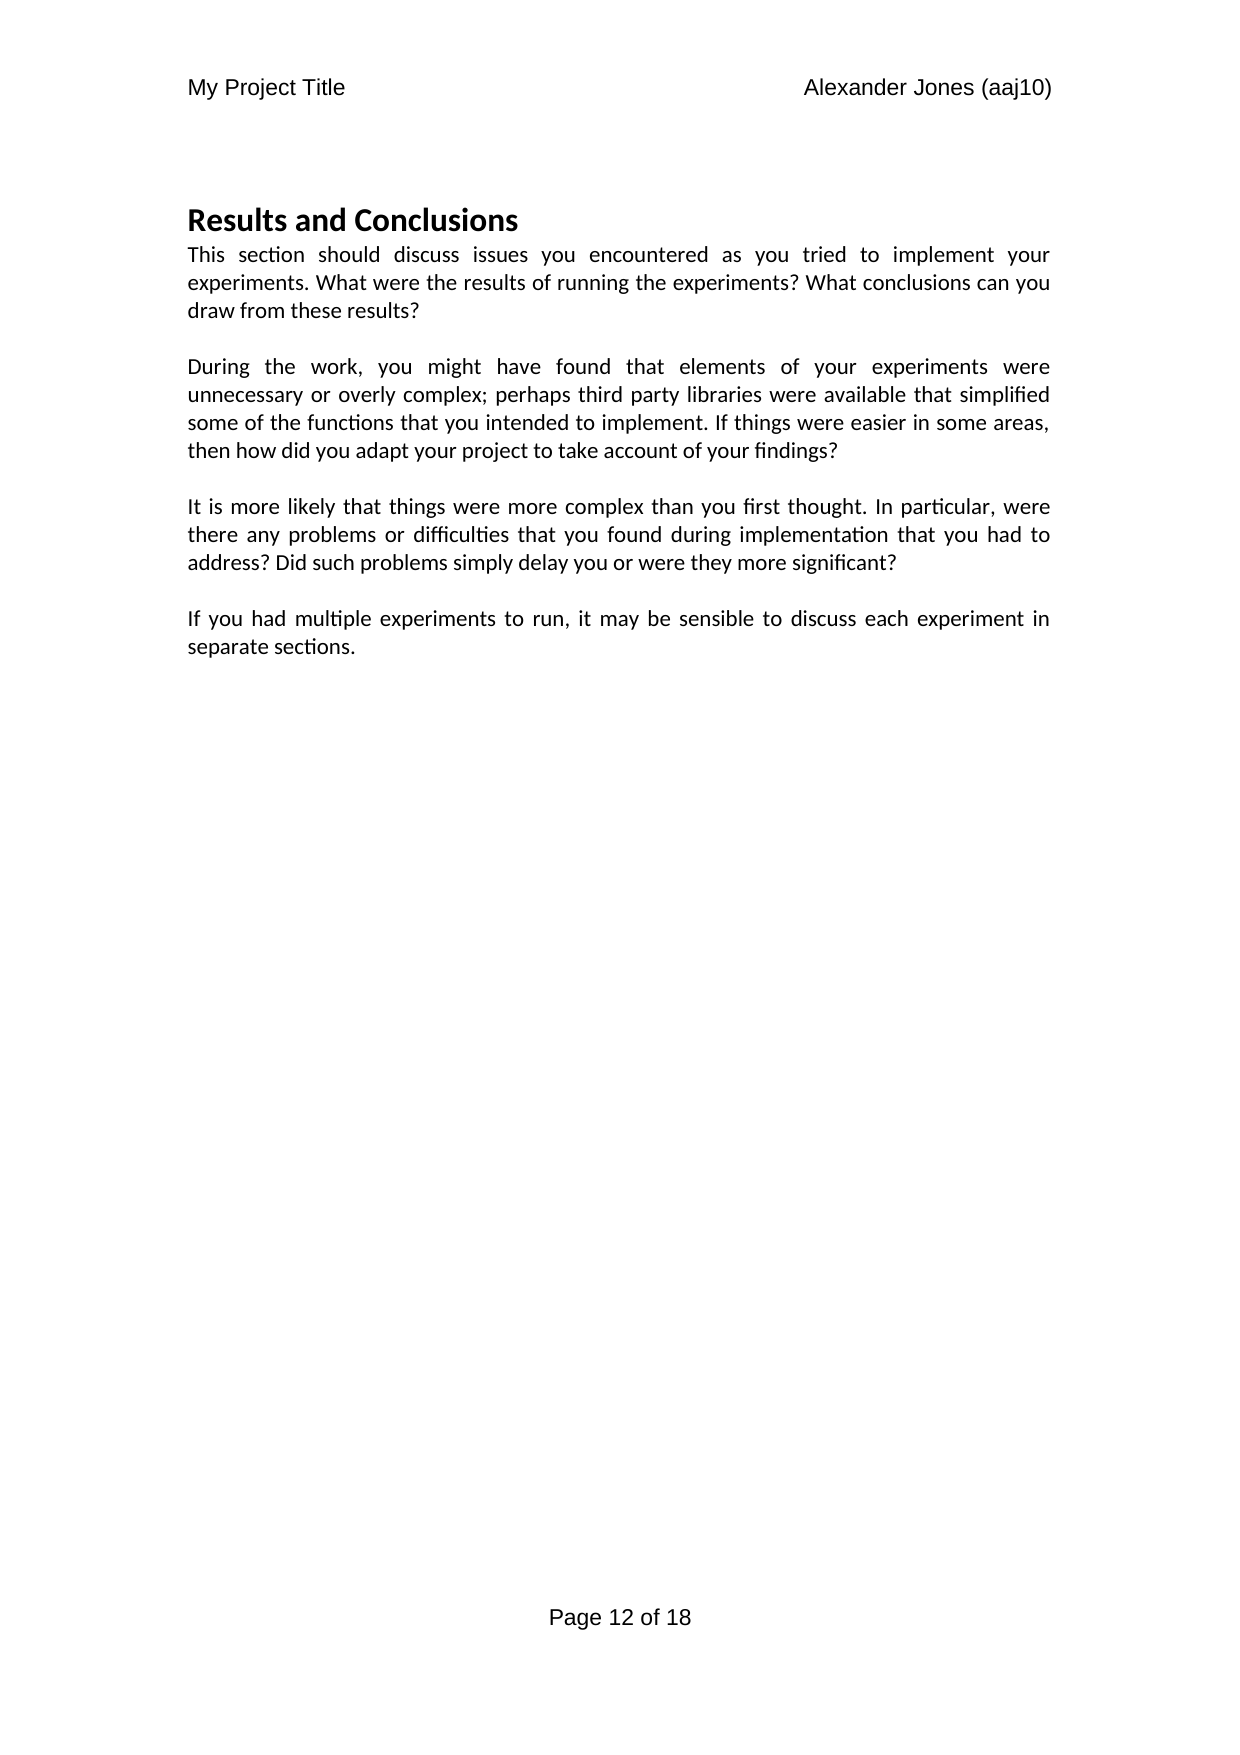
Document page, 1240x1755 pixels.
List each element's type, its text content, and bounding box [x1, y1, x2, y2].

text This section should discuss issues you encountered as you tried to implement your experiments. What were the results of running the experiments? What conclusions can you draw from these results? [187, 240, 1052, 324]
text If you had multiple experiments to run, it may be sensible to discuss each experiment in separate sections. [187, 604, 1052, 660]
text It is more likely that things were more complex than you first thought. In particular, were there any problems or difficulties that you found during implementation that you had to address? Did such problems simply delay you or were they more significant? [187, 492, 1052, 576]
text During the work, you might have found that elements of your experiments were unnecessary or overly complex; perhaps third party libraries were available that simplified some of the functions that you intended to implement. If things were easier in some areas, then how did you adapt your project to take account of your findings? [187, 352, 1052, 464]
subtitle Results and Conclusions [187, 199, 1052, 240]
